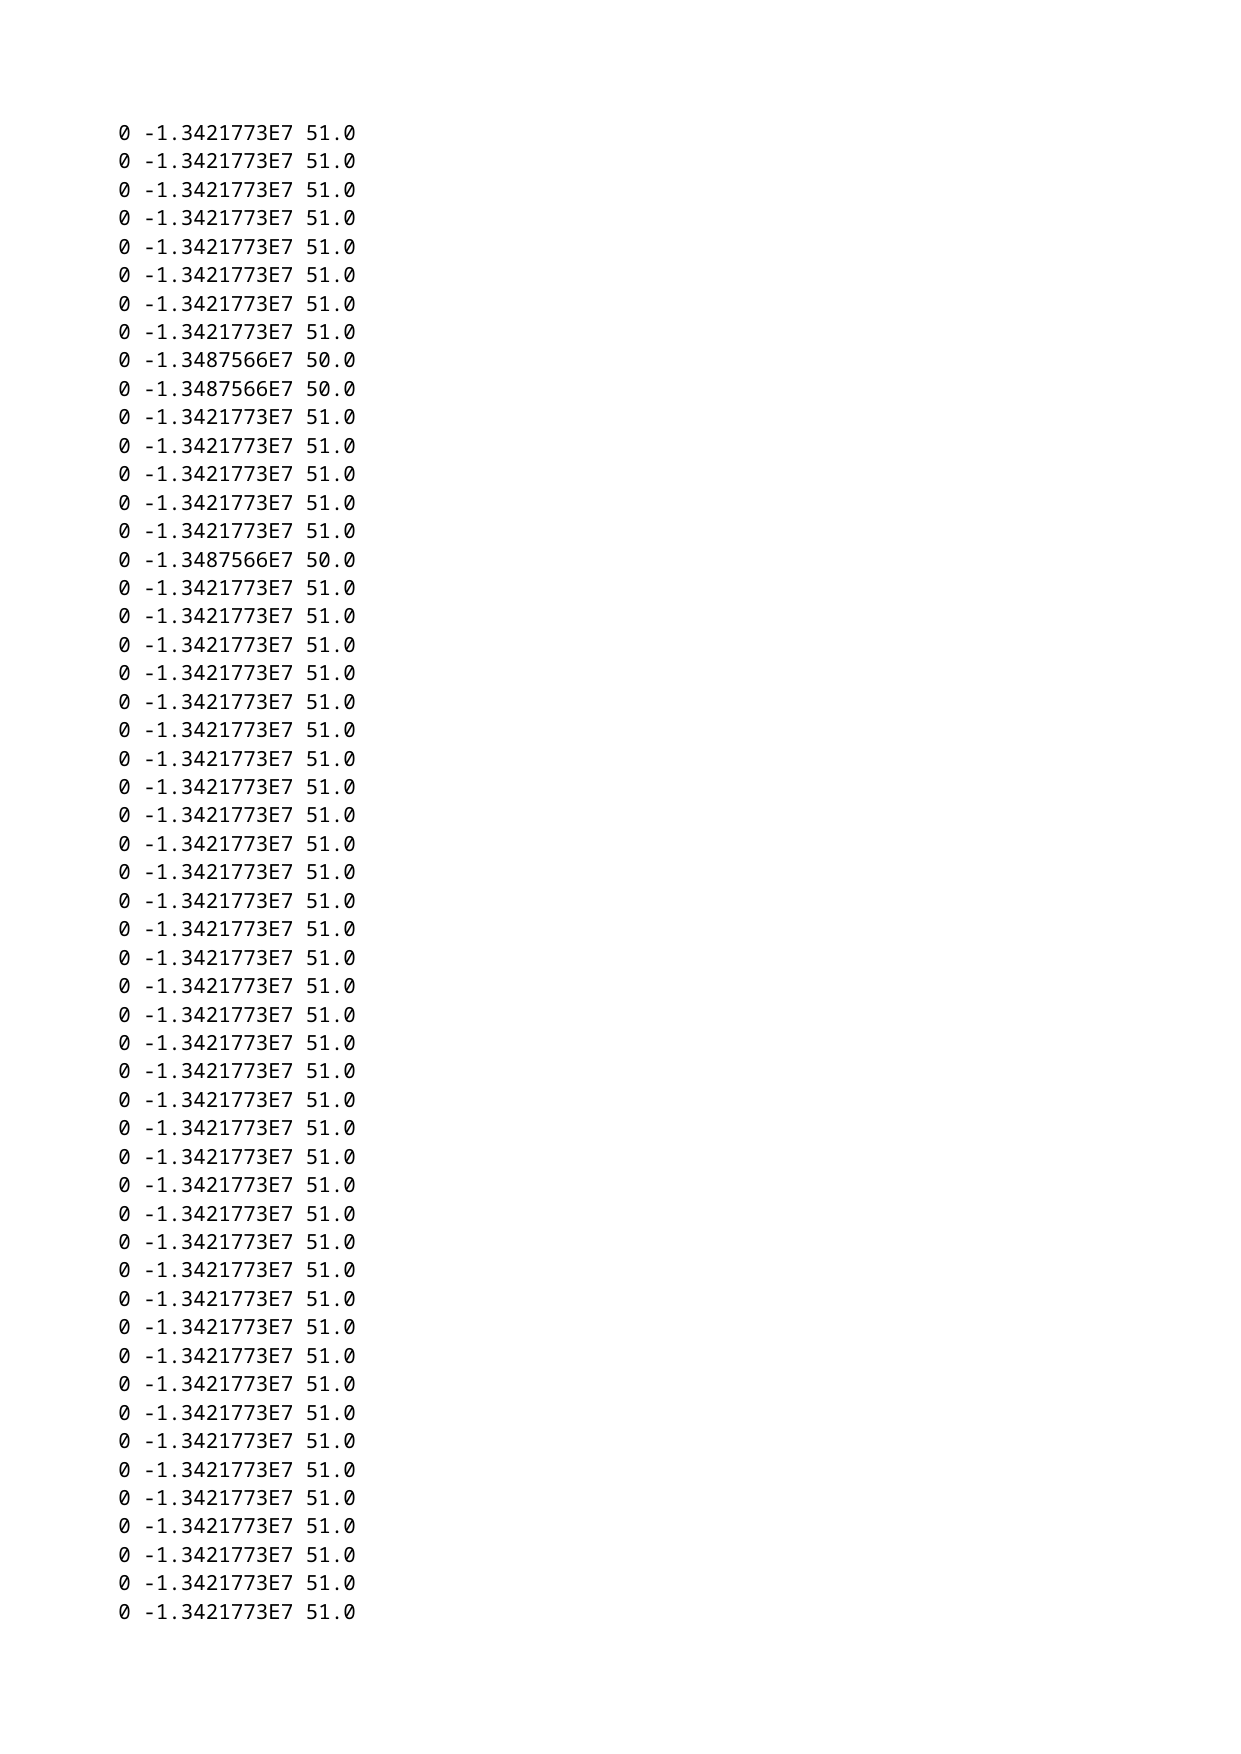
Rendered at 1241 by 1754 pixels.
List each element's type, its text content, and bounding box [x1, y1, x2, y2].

text 0 -1.3421773E7 51.0 [118, 488, 1122, 516]
text 0 -1.3421773E7 51.0 [118, 1540, 1122, 1568]
text 0 -1.3421773E7 51.0 [118, 232, 1122, 260]
text 0 -1.3487566E7 50.0 [118, 374, 1122, 402]
text 0 -1.3421773E7 51.0 [118, 1426, 1122, 1455]
text 0 -1.3421773E7 51.0 [118, 1398, 1122, 1426]
text 0 -1.3421773E7 51.0 [118, 1000, 1122, 1028]
text 0 -1.3421773E7 51.0 [118, 573, 1122, 602]
text 0 -1.3421773E7 51.0 [118, 715, 1122, 744]
text 0 -1.3421773E7 51.0 [118, 914, 1122, 943]
text 0 -1.3421773E7 51.0 [118, 459, 1122, 488]
text 0 -1.3487566E7 50.0 [118, 346, 1122, 374]
text 0 -1.3421773E7 51.0 [118, 260, 1122, 289]
text 0 -1.3421773E7 51.0 [118, 1455, 1122, 1483]
text 0 -1.3421773E7 51.0 [118, 203, 1122, 232]
text 0 -1.3421773E7 51.0 [118, 1284, 1122, 1312]
text 0 -1.3421773E7 51.0 [118, 630, 1122, 658]
text 0 -1.3421773E7 51.0 [118, 943, 1122, 971]
text 0 -1.3421773E7 51.0 [118, 1142, 1122, 1170]
text 0 -1.3421773E7 51.0 [118, 1483, 1122, 1512]
text 0 -1.3421773E7 51.0 [118, 1085, 1122, 1113]
text 0 -1.3487566E7 50.0 [118, 545, 1122, 573]
text 0 -1.3421773E7 51.0 [118, 886, 1122, 914]
text 0 -1.3421773E7 51.0 [118, 1227, 1122, 1256]
text 0 -1.3421773E7 51.0 [118, 1512, 1122, 1540]
text 0 -1.3421773E7 51.0 [118, 1341, 1122, 1369]
text 0 -1.3421773E7 51.0 [118, 1057, 1122, 1085]
text 0 -1.3421773E7 51.0 [118, 1256, 1122, 1284]
text 0 -1.3421773E7 51.0 [118, 1113, 1122, 1142]
text 0 -1.3421773E7 51.0 [118, 118, 1122, 147]
text 0 -1.3421773E7 51.0 [118, 857, 1122, 886]
text 0 -1.3421773E7 51.0 [118, 175, 1122, 203]
text 0 -1.3421773E7 51.0 [118, 801, 1122, 829]
text 0 -1.3421773E7 51.0 [118, 1568, 1122, 1597]
text 0 -1.3421773E7 51.0 [118, 744, 1122, 772]
text 0 -1.3421773E7 51.0 [118, 402, 1122, 431]
text 0 -1.3421773E7 51.0 [118, 687, 1122, 715]
text 0 -1.3421773E7 51.0 [118, 1312, 1122, 1341]
text 0 -1.3421773E7 51.0 [118, 658, 1122, 687]
text 0 -1.3421773E7 51.0 [118, 971, 1122, 1000]
text 0 -1.3421773E7 51.0 [118, 1369, 1122, 1398]
text 0 -1.3421773E7 51.0 [118, 289, 1122, 317]
text 0 -1.3421773E7 51.0 [118, 1170, 1122, 1199]
text 0 -1.3421773E7 51.0 [118, 516, 1122, 545]
text 0 -1.3421773E7 51.0 [118, 147, 1122, 175]
text 0 -1.3421773E7 51.0 [118, 1597, 1122, 1625]
text 0 -1.3421773E7 51.0 [118, 317, 1122, 346]
text 0 -1.3421773E7 51.0 [118, 1028, 1122, 1057]
text 0 -1.3421773E7 51.0 [118, 602, 1122, 630]
text 0 -1.3421773E7 51.0 [118, 772, 1122, 801]
text 0 -1.3421773E7 51.0 [118, 1199, 1122, 1227]
text 0 -1.3421773E7 51.0 [118, 829, 1122, 857]
text 0 -1.3421773E7 51.0 [118, 431, 1122, 459]
